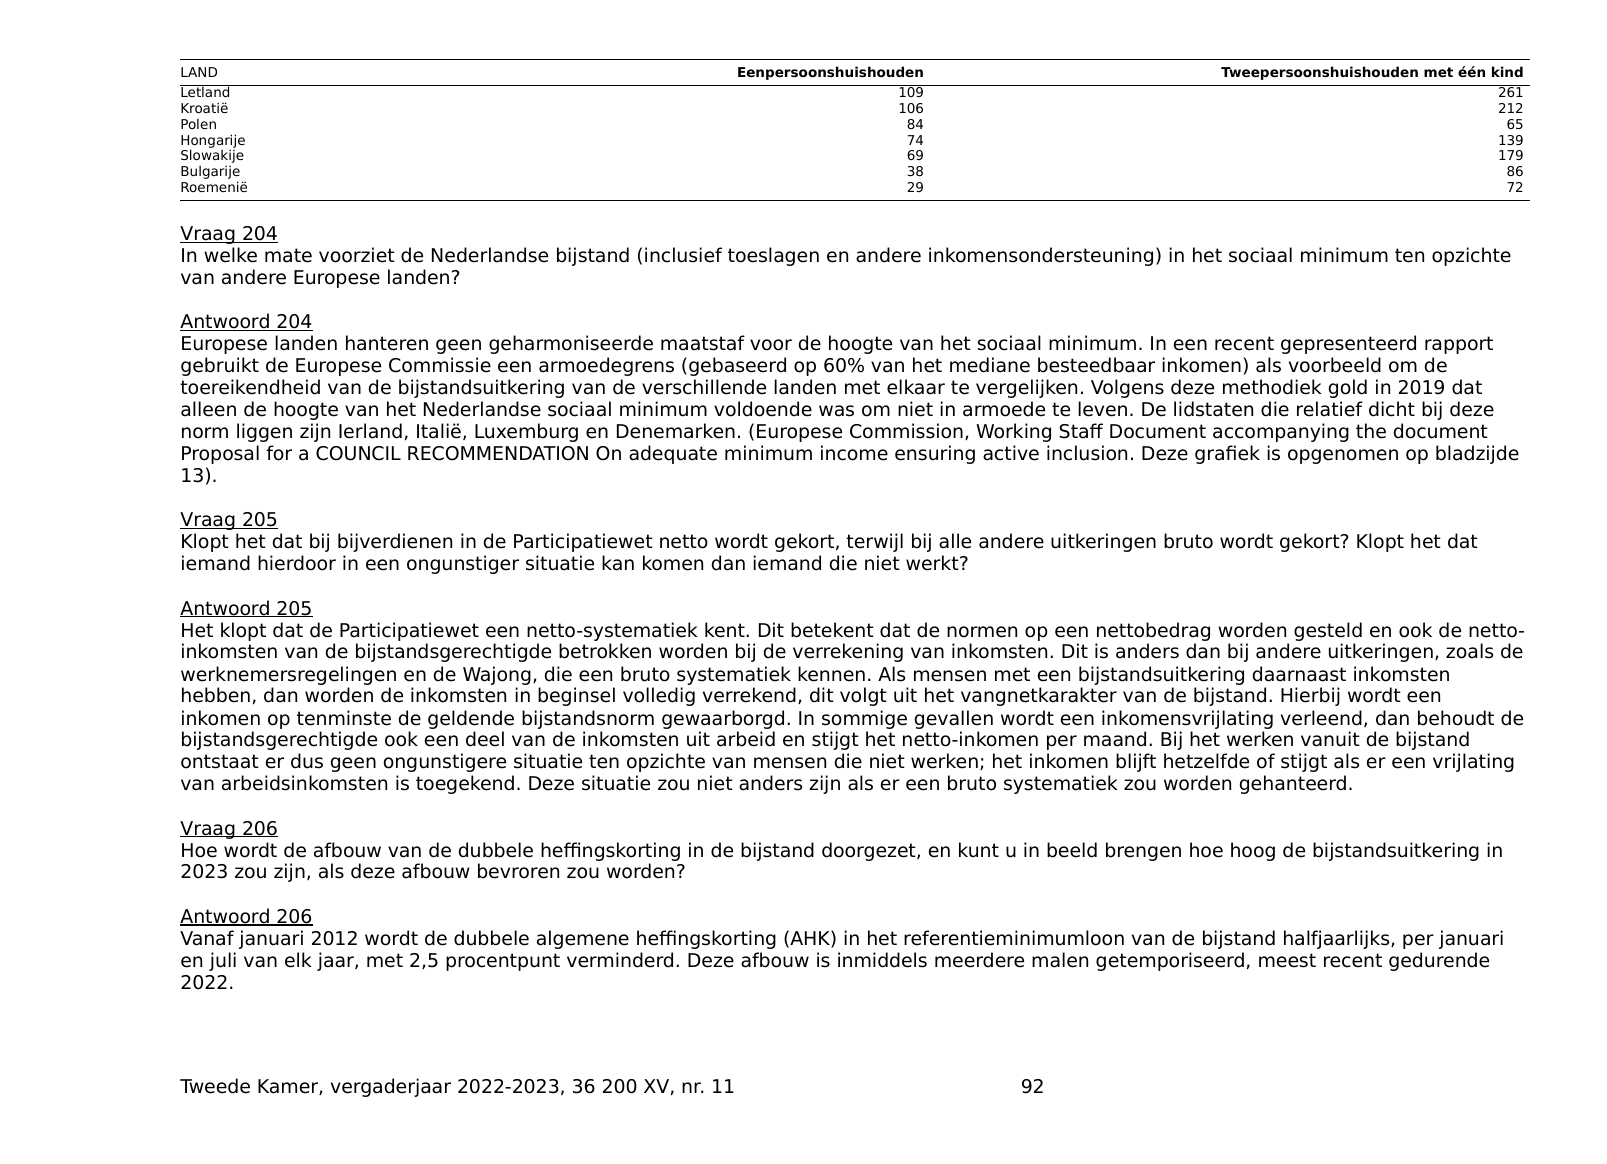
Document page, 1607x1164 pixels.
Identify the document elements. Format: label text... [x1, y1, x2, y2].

text Europese landen hanteren geen geharmoniseerde maatstaf voor de hoogte van het sociaal minimum. In een recent gepresenteerd rapport gebruikt de Europese Commissie een armoedegrens (gebaseerd op 60% van het mediane besteedbaar inkomen) als voorbeeld om de toereikendheid van de bijstandsuitkering van de verschillende landen met elkaar te vergelijken. Volgens deze methodiek gold in 2019 dat alleen de hoogte van het Nederlandse sociaal minimum voldoende was om niet in armoede te leven. De lidstaten die relatief dicht bij deze norm liggen zijn Ierland, Italië, Luxemburg en Denemarken. (Europese Commission, Working Staff Document accompanying the document Proposal for a COUNCIL RECOMMENDATION On adequate minimum income ensuring active inclusion. Deze grafiek is opgenomen op bladzijde 13). [180, 333, 1529, 487]
table_cell 84 [450, 117, 930, 132]
table_header LAND [180, 60, 450, 85]
table_cell Letland [180, 86, 450, 101]
table_cell 29 [450, 180, 930, 200]
subtitle Vraag 204 [180, 223, 1529, 245]
table_cell 38 [450, 164, 930, 179]
table_cell 106 [450, 101, 930, 117]
table_cell Roemenië [180, 180, 450, 200]
table_cell 109 [450, 86, 930, 101]
table_cell 69 [450, 148, 930, 164]
table_cell 65 [930, 117, 1529, 132]
subtitle Antwoord 204 [180, 311, 1529, 333]
table_cell 72 [930, 180, 1529, 200]
table_cell 86 [930, 164, 1529, 179]
text Hoe wordt de afbouw van de dubbele heffingskorting in de bijstand doorgezet, en kunt u in beeld brengen hoe hoog de bijstandsuitkering in 2023 zou zijn, als deze afbouw bevroren zou worden? [180, 839, 1529, 883]
text Klopt het dat bij bijverdienen in de Participatiewet netto wordt gekort, terwijl bij alle andere uitkeringen bruto wordt gekort? Klopt het dat iemand hierdoor in een ongunstiger situatie kan komen dan iemand die niet werkt? [180, 531, 1529, 575]
table_cell Hongarije [180, 133, 450, 148]
subtitle Antwoord 206 [180, 906, 1529, 928]
table_cell Bulgarije [180, 164, 450, 179]
text Vanaf januari 2012 wordt de dubbele algemene heffingskorting (AHK) in het referentieminimumloon van de bijstand halfjaarlijks, per januari en juli van elk jaar, met 2,5 procentpunt verminderd. Deze afbouw is inmiddels meerdere malen getemporiseerd, meest recent gedurende 2022. [180, 928, 1529, 993]
table_cell Polen [180, 117, 450, 132]
subtitle Vraag 205 [180, 509, 1529, 531]
subtitle Vraag 206 [180, 817, 1529, 839]
subtitle Antwoord 205 [180, 597, 1529, 619]
table_cell Kroatië [180, 101, 450, 117]
table_cell 261 [930, 86, 1529, 101]
table_cell 212 [930, 101, 1529, 117]
table_header Eenpersoonshuishouden [450, 60, 930, 85]
text In welke mate voorziet de Nederlandse bijstand (inclusief toeslagen en andere inkomensondersteuning) in het sociaal minimum ten opzichte van andere Europese landen? [180, 245, 1529, 289]
table_cell 179 [930, 148, 1529, 164]
table_cell 74 [450, 133, 930, 148]
table_cell Slowakije [180, 148, 450, 164]
text Het klopt dat de Participatiewet een netto-systematiek kent. Dit betekent dat de normen op een nettobedrag worden gesteld en ook de netto-inkomsten van de bijstandsgerechtigde betrokken worden bij de verrekening van inkomsten. Dit is anders dan bij andere uitkeringen, zoals de werknemersregelingen en de Wajong, die een bruto systematiek kennen. Als mensen met een bijstandsuitkering daarnaast inkomsten hebben, dan worden de inkomsten in beginsel volledig verrekend, dit volgt uit het vangnetkarakter van de bijstand. Hierbij wordt een inkomen op tenminste de geldende bijstandsnorm gewaarborgd. In sommige gevallen wordt een inkomensvrijlating verleend, dan behoudt de bijstandsgerechtigde ook een deel van de inkomsten uit arbeid en stijgt het netto-inkomen per maand. Bij het werken vanuit de bijstand ontstaat er dus geen ongunstigere situatie ten opzichte van mensen die niet werken; het inkomen blijft hetzelfde of stijgt als er een vrijlating van arbeidsinkomsten is toegekend. Deze situatie zou niet anders zijn als er een bruto systematiek zou worden gehanteerd. [180, 619, 1529, 795]
table_cell 139 [930, 133, 1529, 148]
table_header Tweepersoonshuishouden met één kind [930, 60, 1529, 85]
